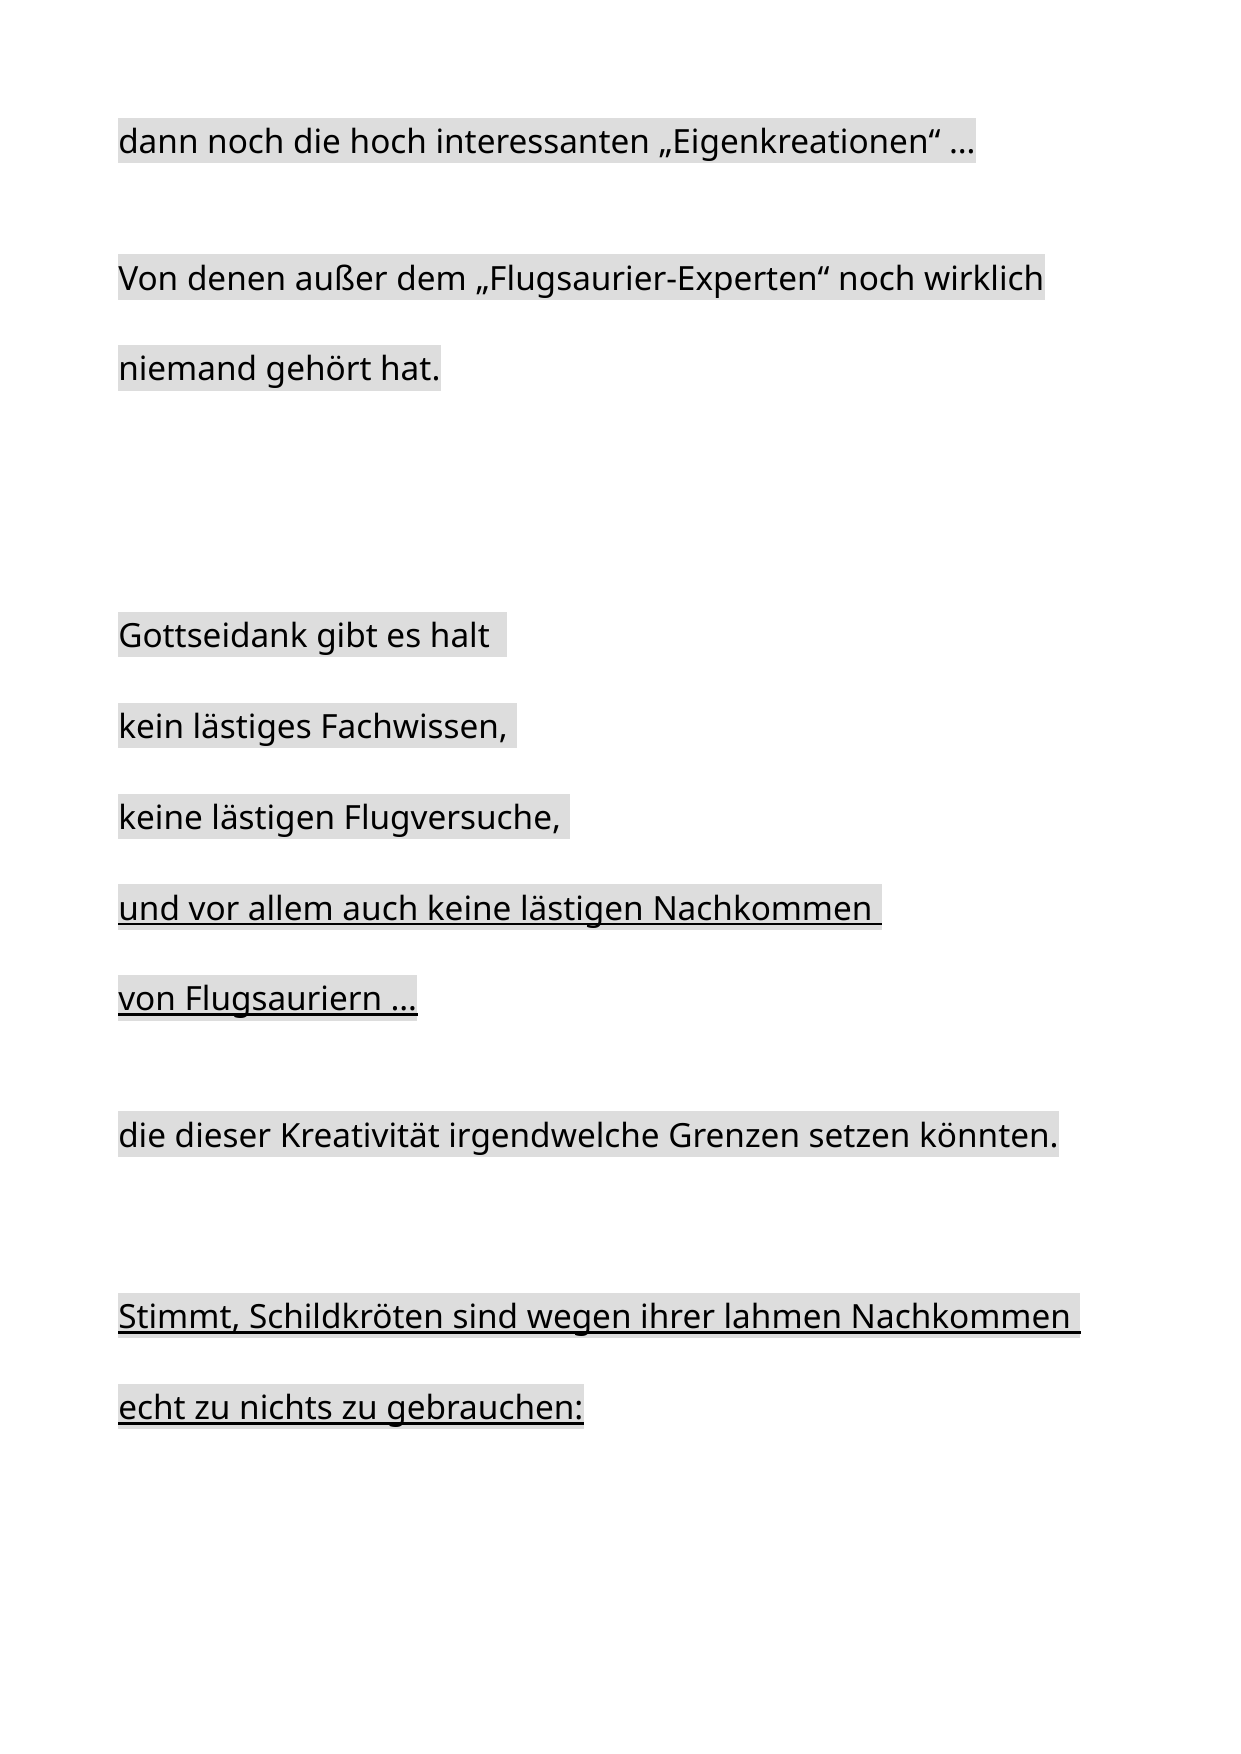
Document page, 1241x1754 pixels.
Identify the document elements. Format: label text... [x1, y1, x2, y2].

text und vor allem auch keine lästigen Nachkommen [118, 884, 1122, 930]
text die dieser Kreativität irgendwelche Grenzen setzen könnten. [118, 1111, 1122, 1157]
text Von denen außer dem „Flugsaurier-Experten“ noch wirklich [118, 254, 1122, 300]
text kein lästiges Fachwissen, [118, 703, 1122, 748]
text dann noch die hoch interessanten „Eigenkreationen“ … [118, 118, 1122, 163]
text von Flugsauriern … [118, 975, 1122, 1021]
text echt zu nichts zu gebrauchen: [118, 1384, 1122, 1429]
text keine lästigen Flugversuche, [118, 793, 1122, 839]
text niemand gehört hat. [118, 345, 1122, 391]
text Stimmt, Schildkröten sind wegen ihrer lahmen Nachkommen [118, 1293, 1122, 1338]
text Gottseidank gibt es halt [118, 612, 1122, 657]
